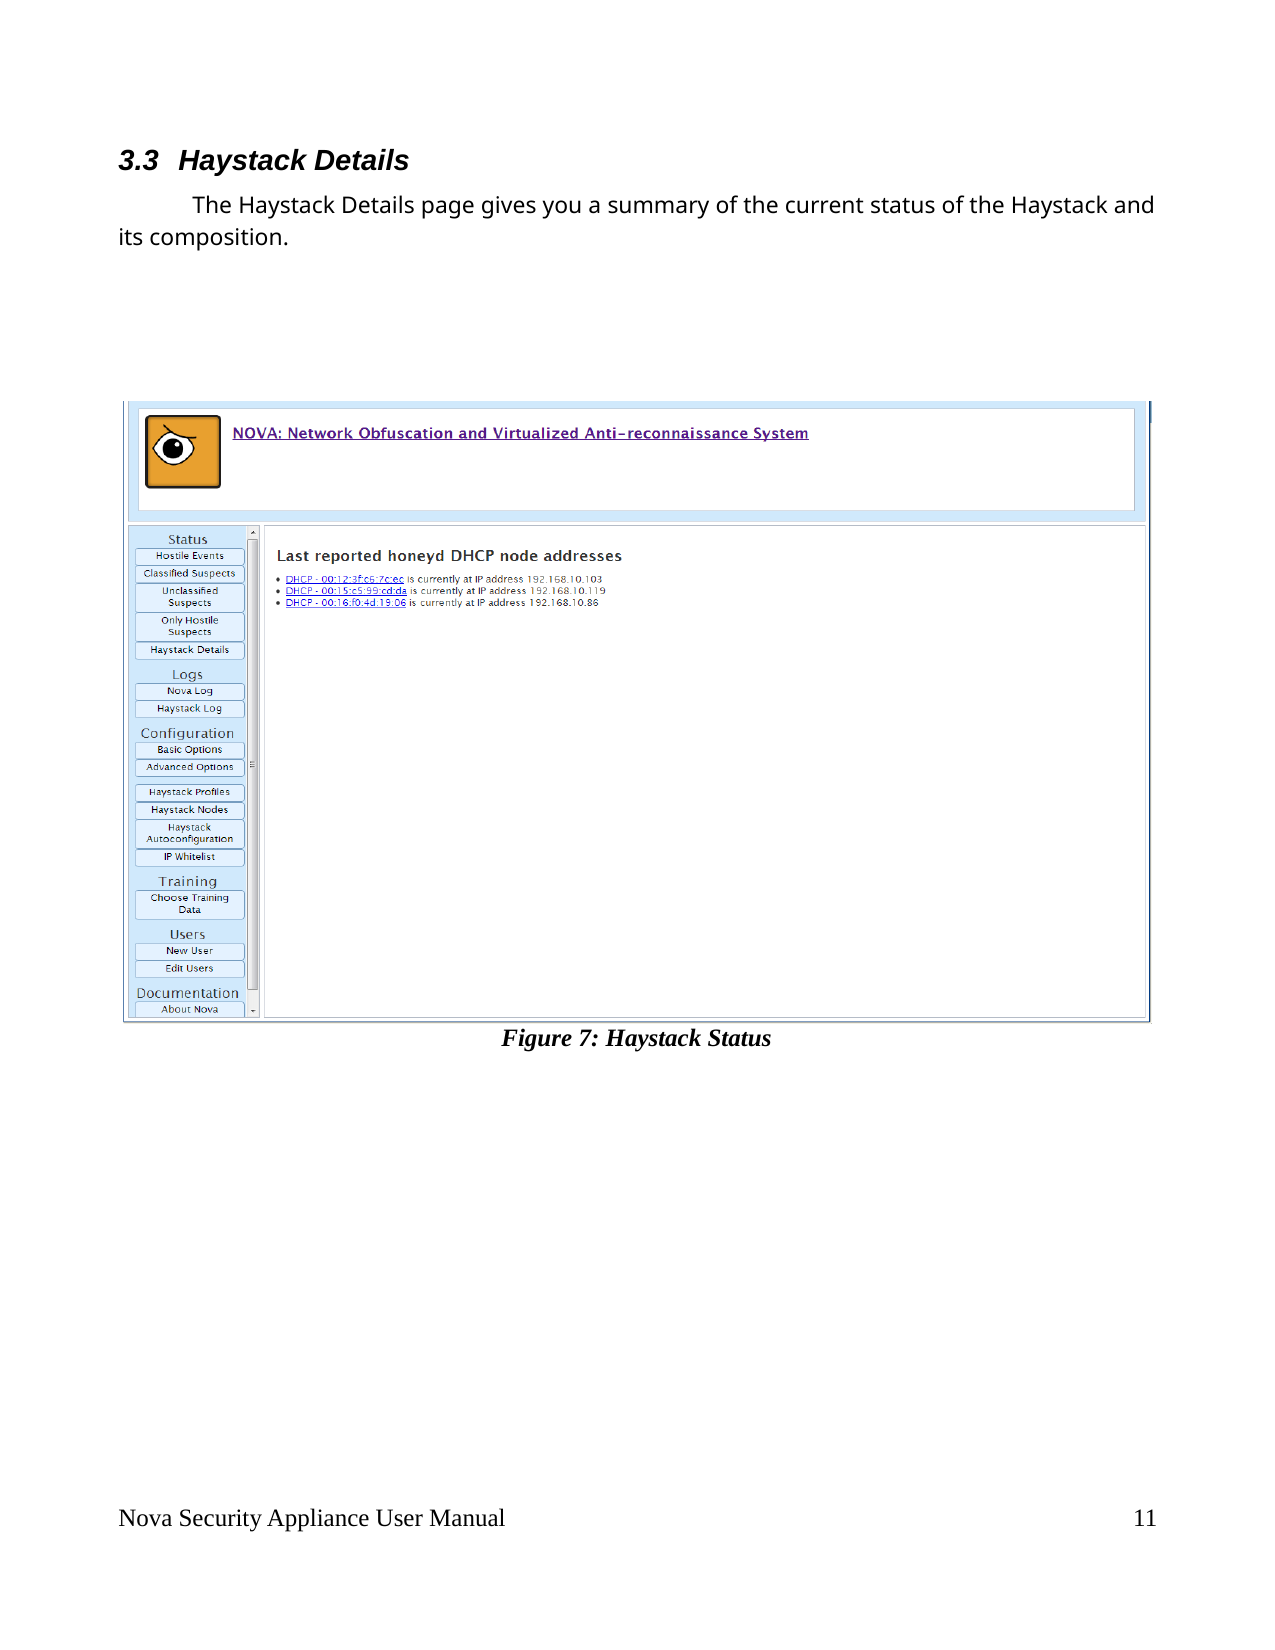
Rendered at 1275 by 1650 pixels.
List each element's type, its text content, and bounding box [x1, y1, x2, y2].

subtitle Haystack Details [118, 143, 1157, 177]
text Figure 7: Haystack Status [123, 1024, 1152, 1052]
text The Haystack Details page gives you a summary of the current status of the Haystack and its composition. [118, 189, 1157, 252]
